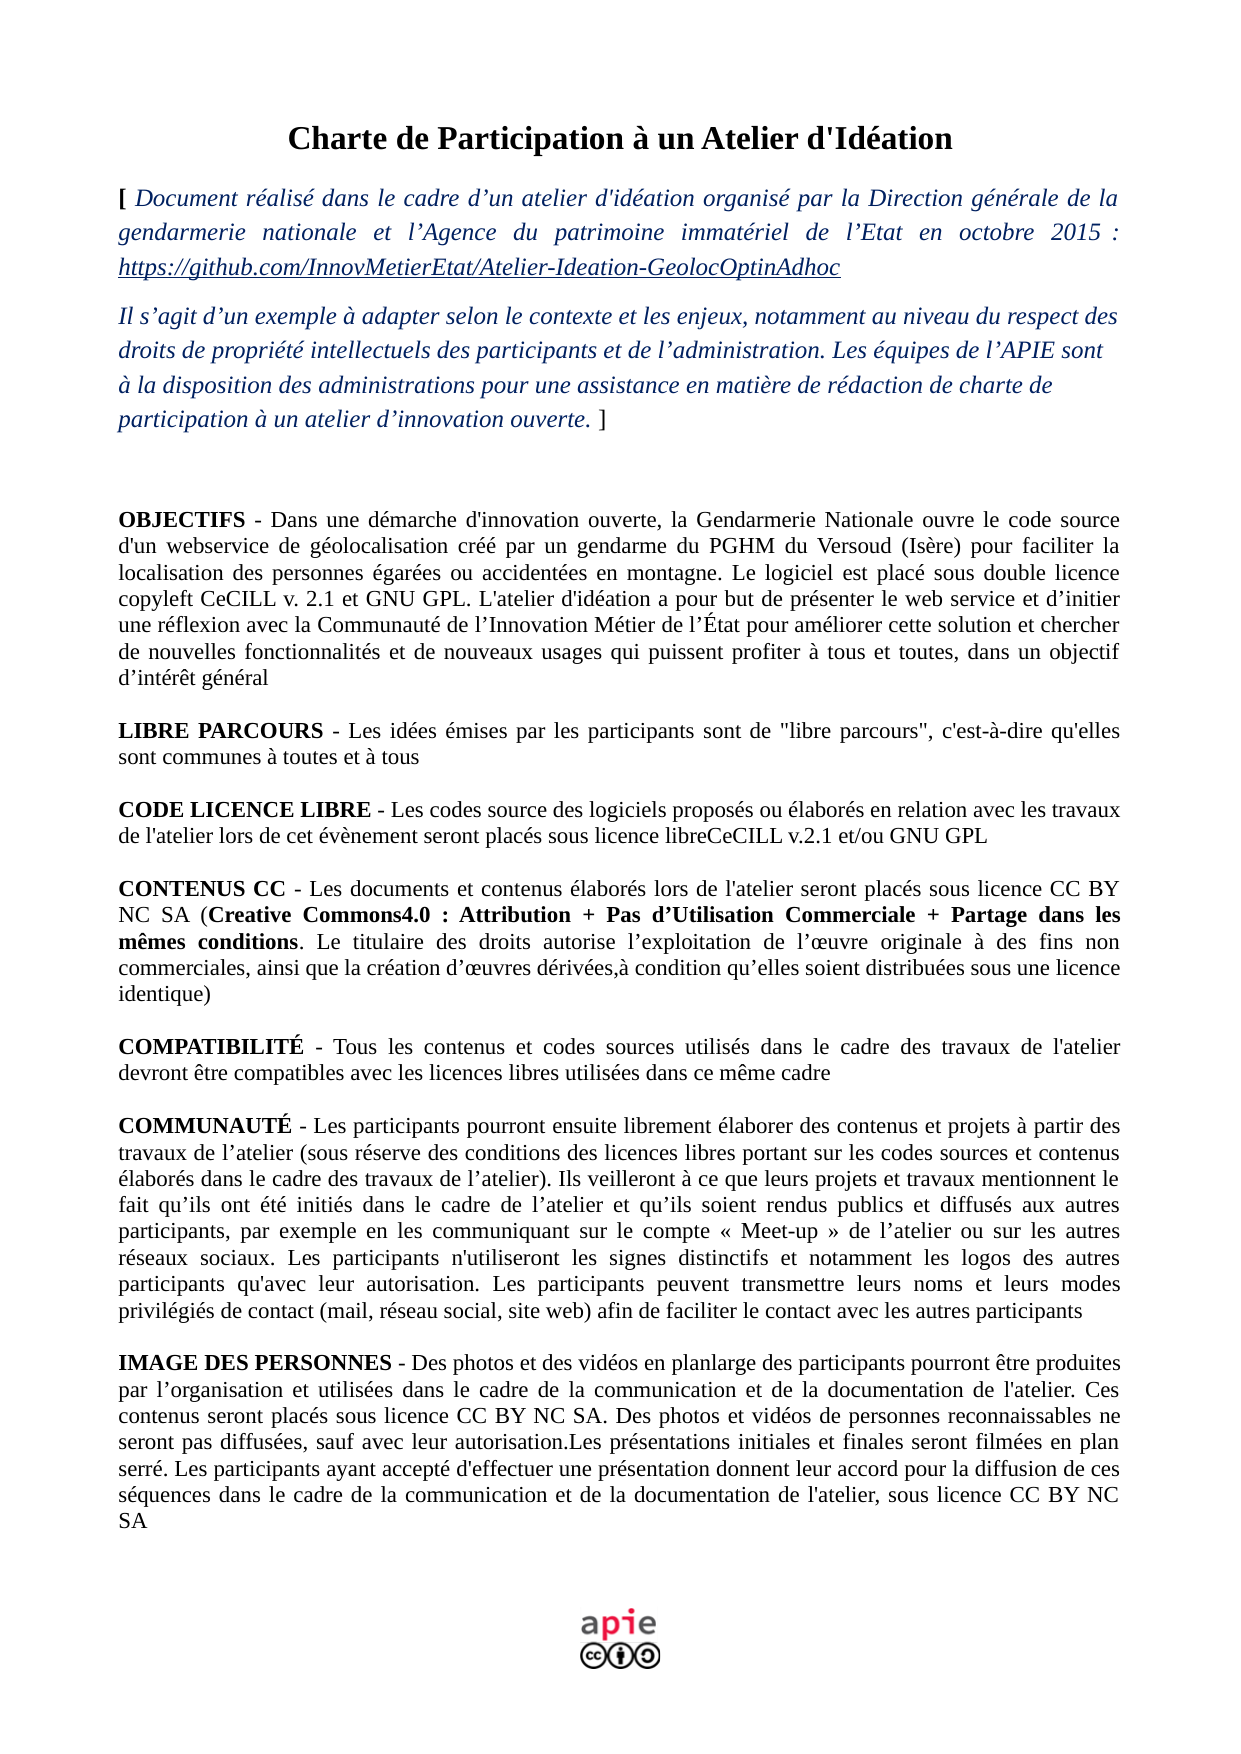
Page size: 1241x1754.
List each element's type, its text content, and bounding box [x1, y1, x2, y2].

text Il s’agit d’un exemple à adapter selon le contexte et les enjeux, notamment au niveau du respect des droits de propriété intellectuels des participants et de l’administration. Les équipes de l’APIE sont à la disposition des administrations pour une assistance en matière de rédaction de charte de participation à un atelier d’innovation ouverte. ] [118, 301, 1122, 433]
text LIBRE PARCOURS - Les idées émises par les participants sont de "libre parcours", c'est-à-dire qu'elles sont communes à toutes et à tous [118, 717, 1122, 769]
text CODE LICENCE LIBRE - Les codes source des logiciels proposés ou élaborés en relation avec les travaux de l'atelier lors de cet évènement seront placés sous licence libreCeCILL v.2.1 et/ou GNU GPL [118, 796, 1122, 849]
text Charte de Participation à un Atelier d'Idéation [118, 118, 1122, 156]
text OBJECTIFS - Dans une démarche d'innovation ouverte, la Gendarmerie Nationale ouvre le code source d'un webservice de géolocalisation créé par un gendarme du PGHM du Versoud (Isère) pour faciliter la localisation des personnes égarées ou accidentées en montagne. Le logiciel est placé sous double licence copyleft CeCILL v. 2.1 et GNU GPL. L'atelier d'idéation a pour but de présenter le web service et d’initier une réflexion avec la Communauté de l’Innovation Métier de l’État pour améliorer cette solution et chercher de nouvelles fonctionnalités et de nouveaux usages qui puissent profiter à tous et toutes, dans un objectif d’intérêt général [118, 506, 1122, 691]
text CONTENUS CC - Les documents et contenus élaborés lors de l'atelier seront placés sous licence CC BY NC SA (Creative Commons4.0 : Attribution + Pas d’Utilisation Commerciale + Partage dans les mêmes conditions. Le titulaire des droits autorise l’exploitation de l’œuvre originale à des fins non commerciales, ainsi que la création d’œuvres dérivées,à condition qu’elles soient distribuées sous une licence identique) [118, 875, 1122, 1007]
picture [580, 1606, 661, 1669]
text IMAGE DES PERSONNES - Des photos et des vidéos en planlarge des participants pourront être produites par l’organisation et utilisées dans le cadre de la communication et de la documentation de l'atelier. Ces contenus seront placés sous licence CC BY NC SA. Des photos et vidéos de personnes reconnaissables ne seront pas diffusées, sauf avec leur autorisation.Les présentations initiales et finales seront filmées en plan serré. Les participants ayant accepté d'effectuer une présentation donnent leur accord pour la diffusion de ces séquences dans le cadre de la communication et de la documentation de l'atelier, sous licence CC BY NC SA [118, 1349, 1122, 1534]
text COMPATIBILITÉ - Tous les contenus et codes sources utilisés dans le cadre des travaux de l'atelier devront être compatibles avec les licences libres utilisées dans ce même cadre [118, 1033, 1122, 1086]
text COMMUNAUTÉ - Les participants pourront ensuite librement élaborer des contenus et projets à partir des travaux de l’atelier (sous réserve des conditions des licences libres portant sur les codes sources et contenus élaborés dans le cadre des travaux de l’atelier). Ils veilleront à ce que leurs projets et travaux mentionnent le fait qu’ils ont été initiés dans le cadre de l’atelier et qu’ils soient rendus publics et diffusés aux autres participants, par exemple en les communiquant sur le compte « Meet-up » de l’atelier ou sur les autres réseaux sociaux. Les participants n'utiliseront les signes distinctifs et notamment les logos des autres participants qu'avec leur autorisation. Les participants peuvent transmettre leurs noms et leurs modes privilégiés de contact (mail, réseau social, site web) afin de faciliter le contact avec les autres participants [118, 1112, 1122, 1323]
text [ Document réalisé dans le cadre d’un atelier d'idéation organisé par la Direction générale de la gendarmerie nationale et l’Agence du patrimoine immatériel de l’Etat en octobre 2015 : https://github.com/InnovMetierEtat/Atelier-Ideation-GeolocOptinAdhoc [118, 183, 1122, 281]
